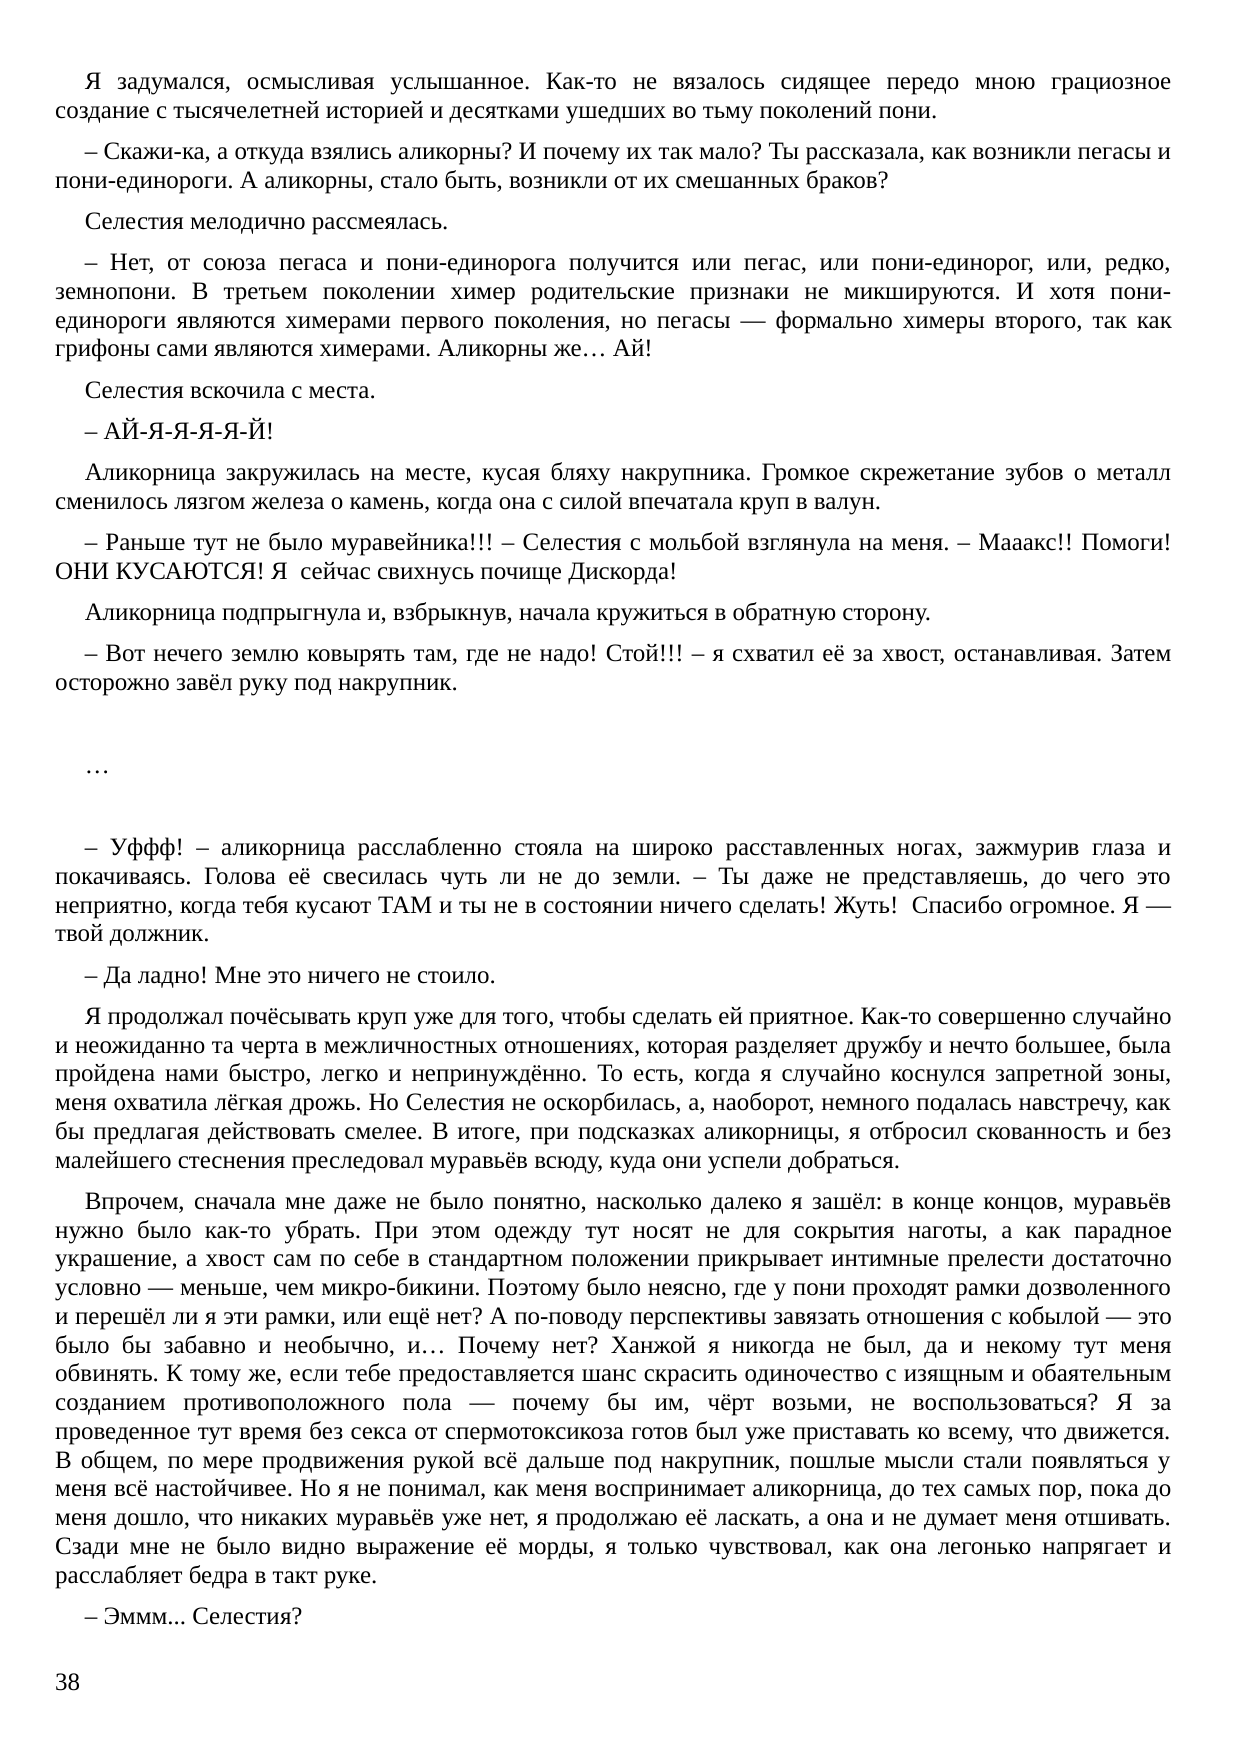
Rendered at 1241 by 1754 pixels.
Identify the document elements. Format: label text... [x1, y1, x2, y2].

text Я задумался, осмысливая услышанное. Как-то не вязалось сидящее передо мною грациозное создание с тысячелетней историей и десятками ушедших во тьму поколений пони. [55, 66, 1173, 123]
text – Скажи-ка, а откуда взялись аликорны? И почему их так мало? Ты рассказала, как возникли пегасы и пони-единороги. А аликорны, стало быть, возникли от их смешанных браков? [55, 136, 1173, 193]
text Селестия мелодично рассмеялась. [55, 206, 1173, 235]
text Селестия вскочила с места. [55, 375, 1173, 403]
text … [55, 750, 1173, 778]
text – Эммм... Селестия? [55, 1601, 1173, 1630]
text Аликорница подпрыгнула и, взбрыкнув, начала кружиться в обратную сторону. [55, 597, 1173, 626]
text Впрочем, сначала мне даже не было понятно, насколько далеко я зашёл: в конце концов, муравьёв нужно было как-то убрать. При этом одежду тут носят не для сокрытия наготы, а как парадное украшение, а хвост сам по себе в стандартном положении прикрывает интимные прелести достаточно условно — меньше, чем микро-бикини. Поэтому было неясно, где у пони проходят рамки дозволенного и перешёл ли я эти рамки, или ещё нет? А по-поводу перспективы завязать отношения с кобылой — это было бы забавно и необычно, и… Почему нет? Ханжой я никогда не был, да и некому тут меня обвинять. К тому же, если тебе предоставляется шанс скрасить одиночество с изящным и обаятельным созданием противоположного пола — почему бы им, чёрт возьми, не воспользоваться? Я за проведенное тут время без секса от спермотоксикоза готов был уже приставать ко всему, что движется. В общем, по мере продвижения рукой всё дальше под накрупник, пошлые мысли стали появляться у меня всё настойчивее. Но я не понимал, как меня воспринимает аликорница, до тех самых пор, пока до меня дошло, что никаких муравьёв уже нет, я продолжаю её ласкать, а она и не думает меня отшивать. Сзади мне не было видно выражение её морды, я только чувствовал, как она легонько напрягает и расслабляет бедра в такт руке. [55, 1186, 1173, 1588]
text – АЙ-Я-Я-Я-Я-Й! [55, 416, 1173, 445]
text – Раньше тут не было муравейника!!! – Селестия с мольбой взглянула на меня. – Мааакс!! Помоги! ОНИ КУСАЮТСЯ! Я сейчас свихнусь почище Дискорда! [55, 527, 1173, 585]
text – Уффф! – аликорница расслабленно стояла на широко расставленных ногах, зажмурив глаза и покачиваясь. Голова её свесилась чуть ли не до земли. – Ты даже не представляешь, до чего это неприятно, когда тебя кусают ТАМ и ты не в состоянии ничего сделать! Жуть! Спасибо огромное. Я — твой должник. [55, 832, 1173, 947]
text Аликорница закружилась на месте, кусая бляху накрупника. Громкое скрежетание зубов о металл сменилось лязгом железа о камень, когда она с силой впечатала круп в валун. [55, 457, 1173, 515]
text – Вот нечего землю ковырять там, где не надо! Стой!!! – я схватил её за хвост, останавливая. Затем осторожно завёл руку под накрупник. [55, 638, 1173, 696]
text – Нет, от союза пегаса и пони-единорога получится или пегас, или пони-единорог, или, редко, земнопони. В третьем поколении химер родительские признаки не микшируются. И хотя пони-единороги являются химерами первого поколения, но пегасы — формально химеры второго, так как грифоны сами являются химерами. Аликорны же… Ай! [55, 247, 1173, 362]
text – Да ладно! Мне это ничего не стоило. [55, 960, 1173, 988]
text Я продолжал почёсывать круп уже для того, чтобы сделать ей приятное. Как-то совершенно случайно и неожиданно та черта в межличностных отношениях, которая разделяет дружбу и нечто большее, была пройдена нами быстро, легко и непринуждённо. То есть, когда я случайно коснулся запретной зоны, меня охватила лёгкая дрожь. Но Селестия не оскорбилась, а, наоборот, немного подалась навстречу, как бы предлагая действовать смелее. В итоге, при подсказках аликорницы, я отбросил скованность и без малейшего стеснения преследовал муравьёв всюду, куда они успели добраться. [55, 1001, 1173, 1173]
